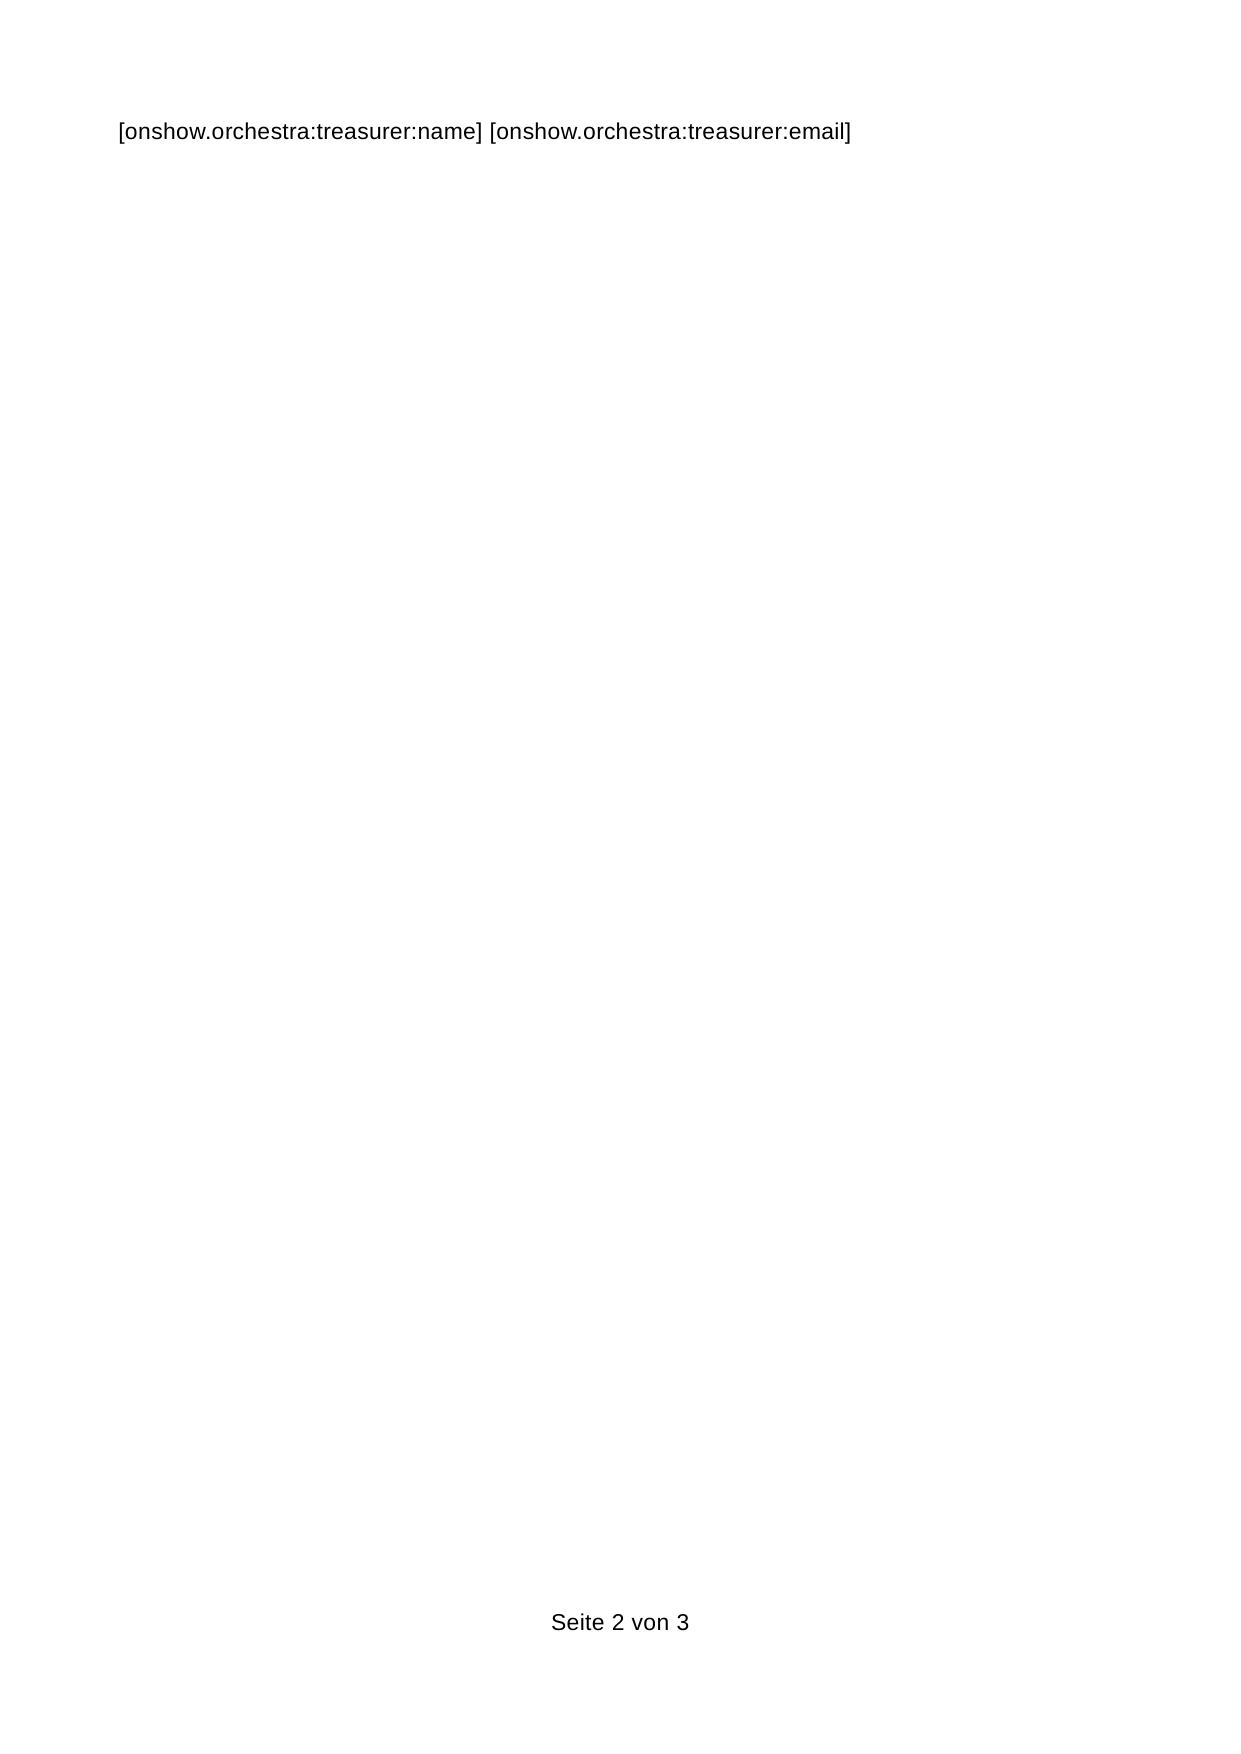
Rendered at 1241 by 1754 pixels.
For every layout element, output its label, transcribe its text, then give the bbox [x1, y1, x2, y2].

text [onshow.orchestra:treasurer:name] [onshow.orchestra:treasurer:email] [118, 118, 1124, 144]
